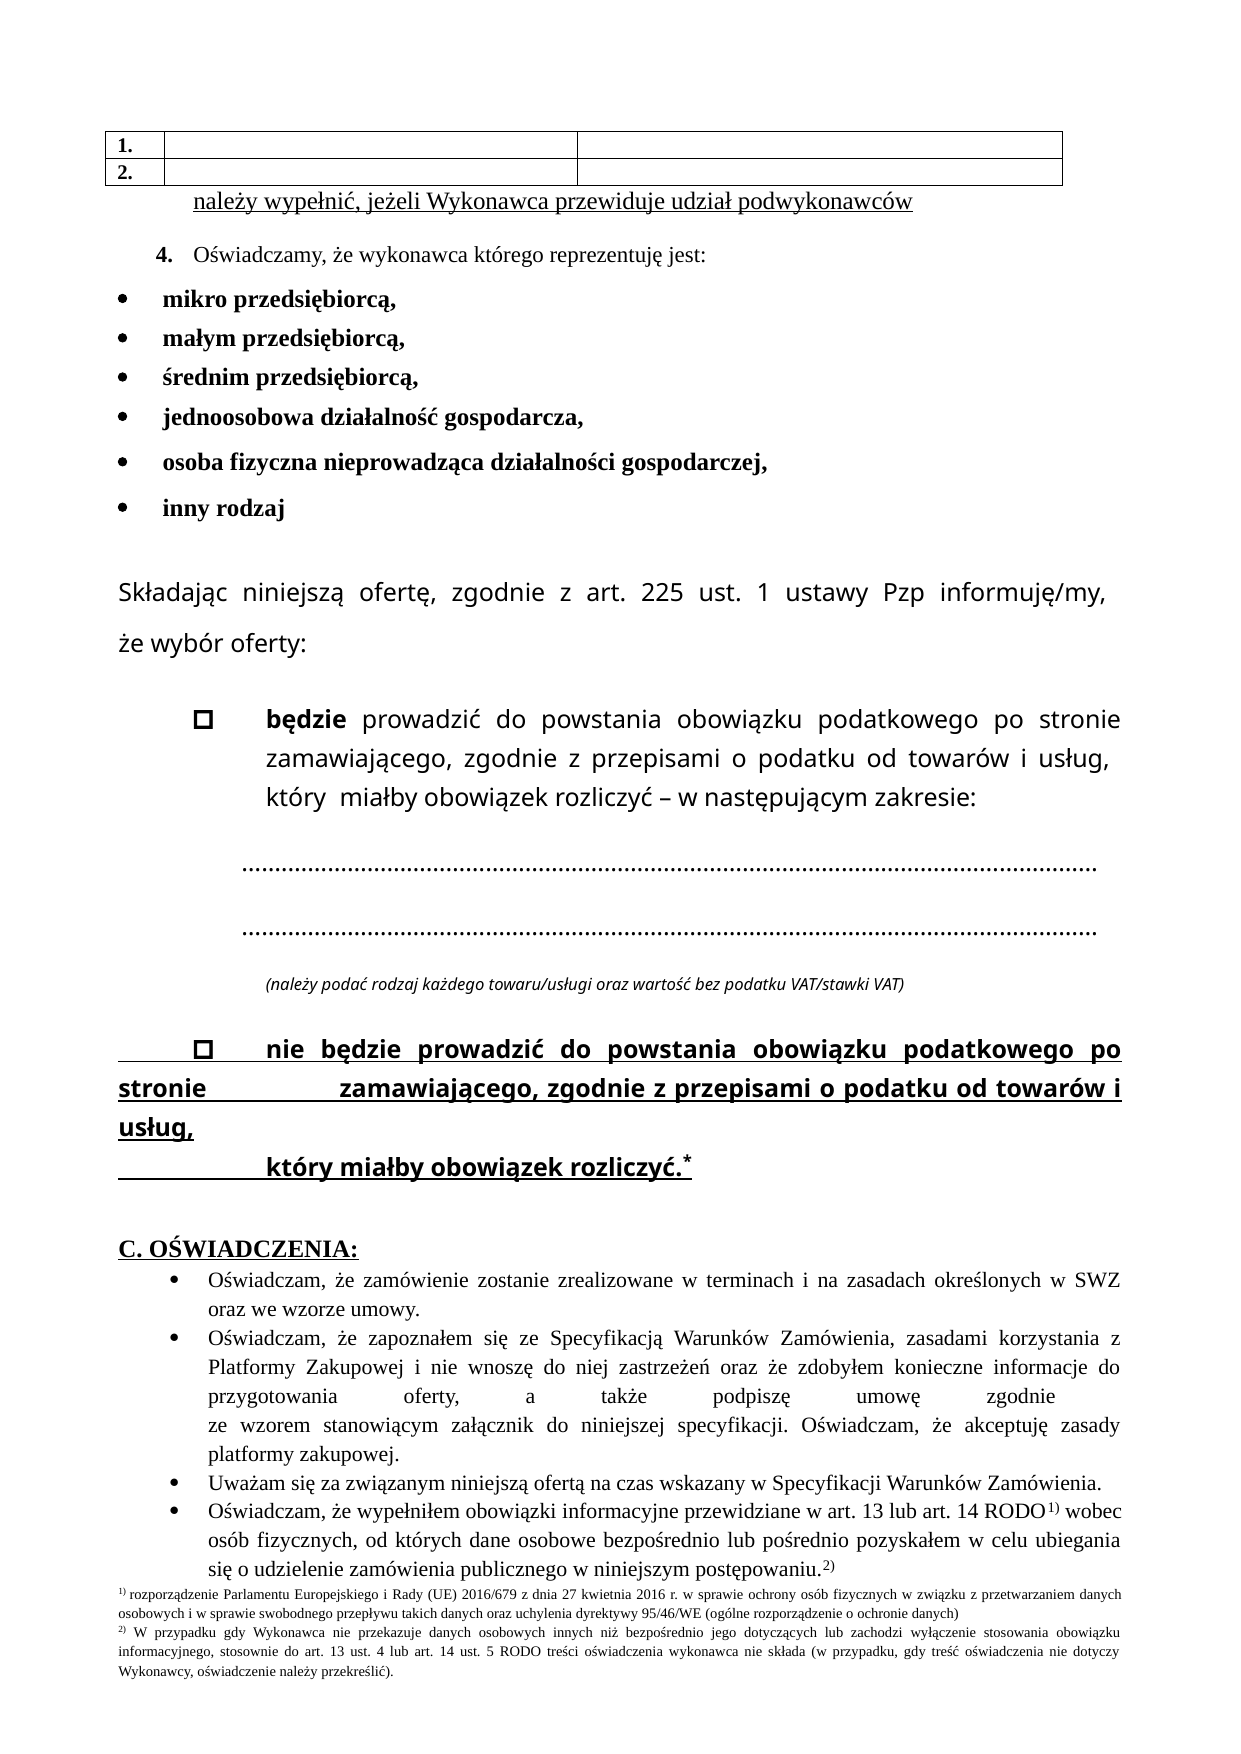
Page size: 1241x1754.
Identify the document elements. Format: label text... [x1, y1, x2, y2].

table_cell [165, 132, 577, 158]
text  nie będzie prowadzić do powstania obowiązku podatkowego po [118, 1032, 1122, 1061]
table_cell [578, 159, 1062, 185]
list Oświadczamy, że wykonawca którego reprezentuję jest: [156, 241, 1122, 267]
text 2) W przypadku gdy Wykonawca nie przekazuje danych osobowych innych niż bezpośrednio jego dotyczących lub zachodzi wyłączenie stosowania obowiązku informacyjnego, stosownie do art. 13 ust. 4 lub art. 14 ust. 5 RODO treści oświadczenia wykonawca nie składa (w przypadku, gdy treść oświadczenia nie dotyczy Wykonawcy, oświadczenie należy przekreślić). [118, 1624, 1122, 1679]
list Oświadczam, że zamówienie zostanie zrealizowane w terminach i na zasadach określonych w SWZ oraz we wzorze umowy. [170, 1267, 1122, 1321]
text usług, który miałby obowiązek rozliczyć.* [118, 1102, 1122, 1183]
text 1) rozporządzenie Parlamentu Europejskiego i Rady (UE) 2016/679 z dnia 27 kwietnia 2016 r. w sprawie ochrony osób fizycznych w związku z przetwarzaniem danych osobowych i w sprawie swobodnego przepływu takich danych oraz uchylenia dyrektywy 95/46/WE (ogólne rozporządzenie o ochronie danych) [118, 1585, 1122, 1621]
table_cell [578, 132, 1062, 158]
text ….……………………………………………………………………………………………………………… [118, 908, 1122, 942]
list Oświadczam, że zapoznałem się ze Specyfikacją Warunków Zamówienia, zasadami korzystania z Platformy Zakupowej i nie wnoszę do niej zastrzeżeń oraz że zdobyłem konieczne informacje do przygotowania oferty, a także podpiszę umowę zgodnie ze wzorem stanowiącym załącznik do niniejszej specyfikacji. Oświadczam, że akceptuję zasady platformy zakupowej. [170, 1325, 1122, 1466]
list Uważam się za związanym niniejszą ofertą na czas wskazany w Specyfikacji Warunków Zamówienia. [170, 1469, 1122, 1495]
text (należy podać rodzaj każdego towaru/usługi oraz wartość bez podatku VAT/stawki VAT) [266, 973, 1122, 995]
list inny rodzaj [118, 493, 1122, 521]
text Składając niniejszą ofertę, zgodnie z art. 225 ust. 1 ustawy Pzp informuję/my, że wybór oferty: [118, 575, 1122, 660]
list średnim przedsiębiorcą, [118, 362, 1122, 391]
list mikro przedsiębiorcą, [118, 284, 1122, 313]
table_cell 1. [106, 132, 164, 158]
list Oświadczam, że wypełniłem obowiązki informacyjne przewidziane w art. 13 lub art. 14 RODO1) wobec osób fizycznych, od których dane osobowe bezpośrednio lub pośrednio pozyskałem w celu ubiegania się o udzielenie zamówienia publicznego w niniejszym postępowaniu.2) [170, 1498, 1122, 1582]
text ….……………………………………………………………………………………………………………… [118, 844, 1122, 878]
table_cell [165, 159, 577, 185]
list jednoosobowa działalność gospodarcza, [118, 402, 1122, 431]
list małym przedsiębiorcą, [118, 323, 1122, 352]
text stronie zamawiającego, zgodnie z przepisami o podatku od towarów i [118, 1062, 1122, 1100]
text  będzie prowadzić do powstania obowiązku podatkowego po stronie zamawiającego, zgodnie z przepisami o podatku od towarów i usług, który miałby obowiązek rozliczyć – w następującym zakresie: [118, 702, 1122, 814]
text C. OŚWIADCZENIA: [118, 1234, 1122, 1263]
text należy wypełnić, jeżeli Wykonawca przewiduje udział podwykonawców [193, 186, 1122, 214]
table_cell 2. [106, 159, 164, 185]
list osoba fizyczna nieprowadząca działalności gospodarczej, [118, 447, 1122, 476]
